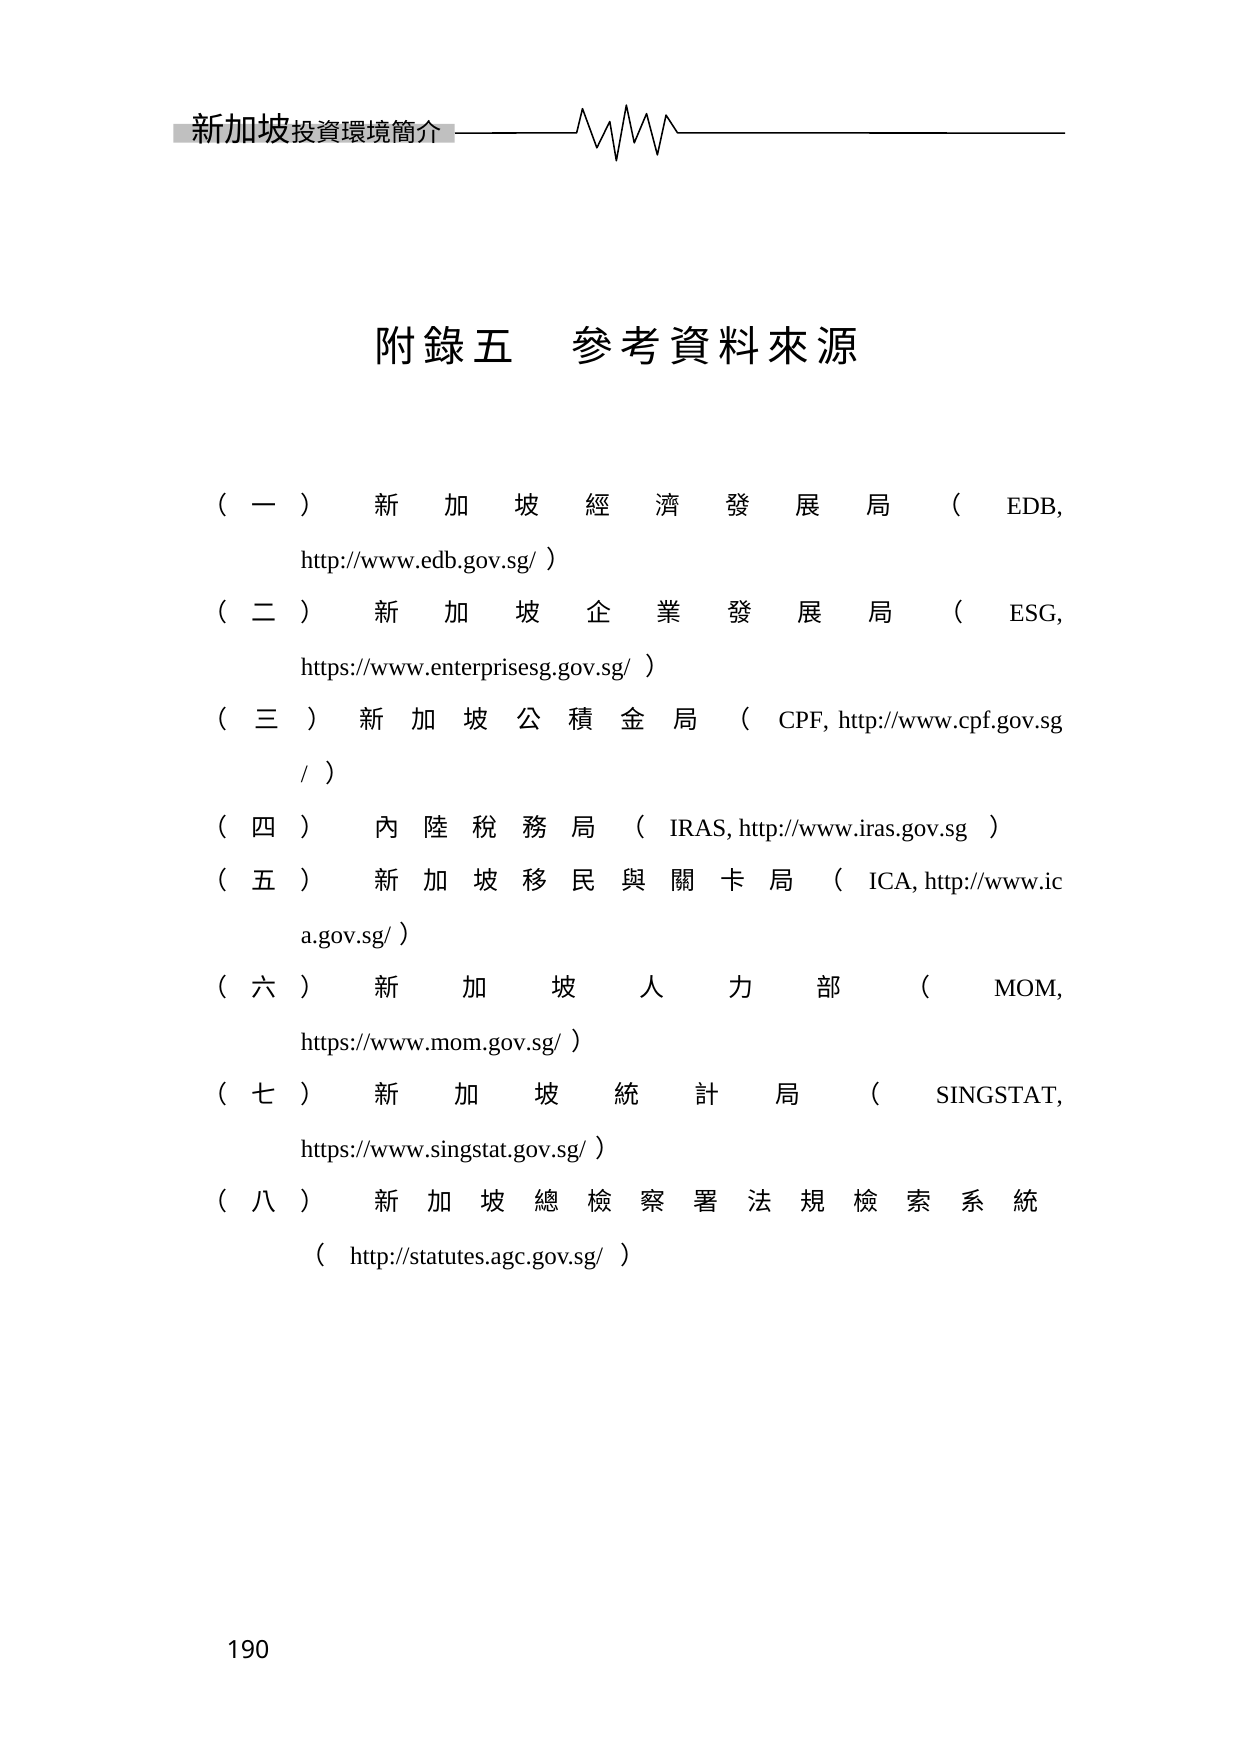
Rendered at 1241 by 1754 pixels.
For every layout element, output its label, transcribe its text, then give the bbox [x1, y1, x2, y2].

text （三）新加坡公積金局（CPF, http://www.cpf.gov.sg/） [202, 691, 1063, 798]
text （八） 新加坡總檢察署法規檢索系統（http://statutes.agc.gov.sg/） [202, 1173, 1063, 1280]
text （二） 新加坡企業發展局（ESG, https://www.enterprisesg.gov.sg/） [202, 584, 1063, 691]
text （六） 新加坡人力部（MOM, https://www.mom.gov.sg/） [202, 959, 1063, 1066]
text （四） 內陸稅務局（IRAS, http://www.iras.gov.sg） [202, 798, 1063, 852]
text 附錄五 參考資料來源 [178, 290, 1063, 397]
text （五） 新加坡移民與關卡局（ICA, http://www.ica.gov.sg/） [202, 852, 1063, 959]
text （七） 新加坡統計局（SINGSTAT, https://www.singstat.gov.sg/） [202, 1066, 1063, 1173]
text （一） 新加坡經濟發展局（EDB, http://www.edb.gov.sg/） [202, 477, 1063, 584]
